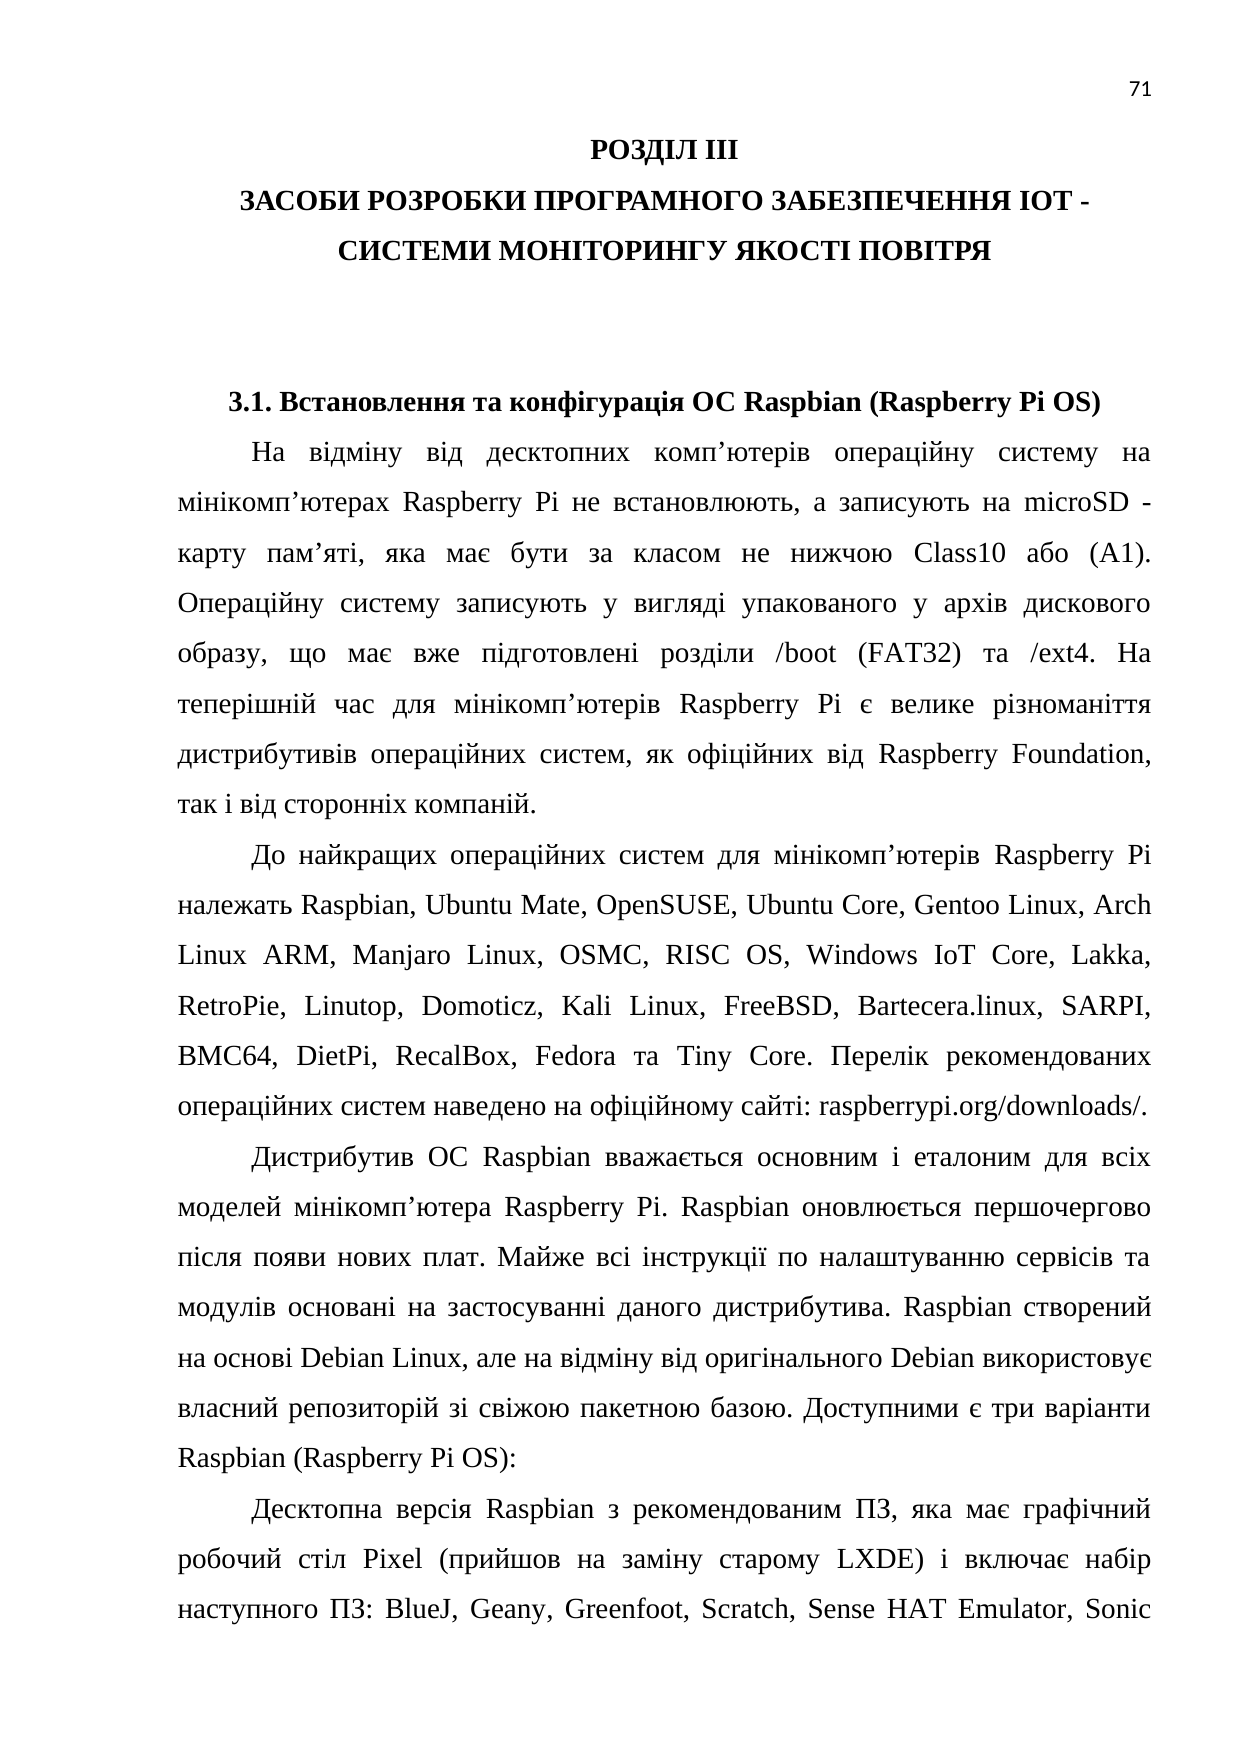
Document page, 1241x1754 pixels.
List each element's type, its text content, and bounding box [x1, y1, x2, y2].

subtitle РОЗДІЛ ІІІ [177, 132, 1152, 166]
text Дистрибутив ОС Raspbian вважається основним і еталоним для всіх моделей мінікомп’ютера Raspberry Pi. Raspbian оновлюється першочергово після появи нових плат. Майже всі інструкції по налаштуванню сервісів та модулів основані на застосуванні даного дистрибутива. Raspbian створений на основі Debian Linux, але на відміну від оригінального Debian використовує власний репозиторій зі свіжою пакетною базою. Доступними є три варіанти Raspbian (Raspberry Pi OS): [177, 1139, 1152, 1474]
text На відміну від десктопних комп’ютерів операційну систему на мінікомп’ютерах Raspberry Pi не встановлюють, а записують на microSD -карту пам’яті, яка має бути за класом не нижчою Class10 або (A1). Операційну систему записують у вигляді упакованого у архів дискового образу, що має вже підготовлені розділи /boot (FAT32) та /ext4. На теперішній час для мінікомп’ютерів Raspberry Pi є велике різноманіття дистрибутивів операційних систем, як офіційних від Raspberry Foundation, так і від сторонніх компаній. [177, 434, 1152, 820]
subtitle 3.1. Встановлення та конфігурація ОС Raspbian (Raspberry Pi OS) [177, 384, 1152, 417]
text До найкращих операційних систем для мінікомп’ютерів Raspberry Pi належать Raspbian, Ubuntu Mate, OpenSUSE, Ubuntu Core, Gentoo Linux, Arch Linux ARM, Manjaro Linux, OSMC, RISC OS, Windows IoT Core, Lakka, RetroPie, Linutop, Domoticz, Kali Linux, FreeBSD, Bartecera.linux, SARPI, BMC64, DietPi, RecalBox, Fedora та Tiny Core. Перелік рекомендованих операційних систем наведено на офіційному сайті: raspberrypi.org/downloads/. [177, 837, 1152, 1122]
text Десктопна версія Raspbian з рекомендованим ПЗ, яка має графічний робочий стіл Pixel (прийшов на заміну старому LXDE) і включає набір наступного ПЗ: BlueJ, Geany, Greenfoot, Scratch, Sense HAT Emulator, Sonic [177, 1491, 1152, 1625]
subtitle засоби розробки Програмного забезпечення IoT - системи моніторингу якості повітря [177, 183, 1152, 267]
